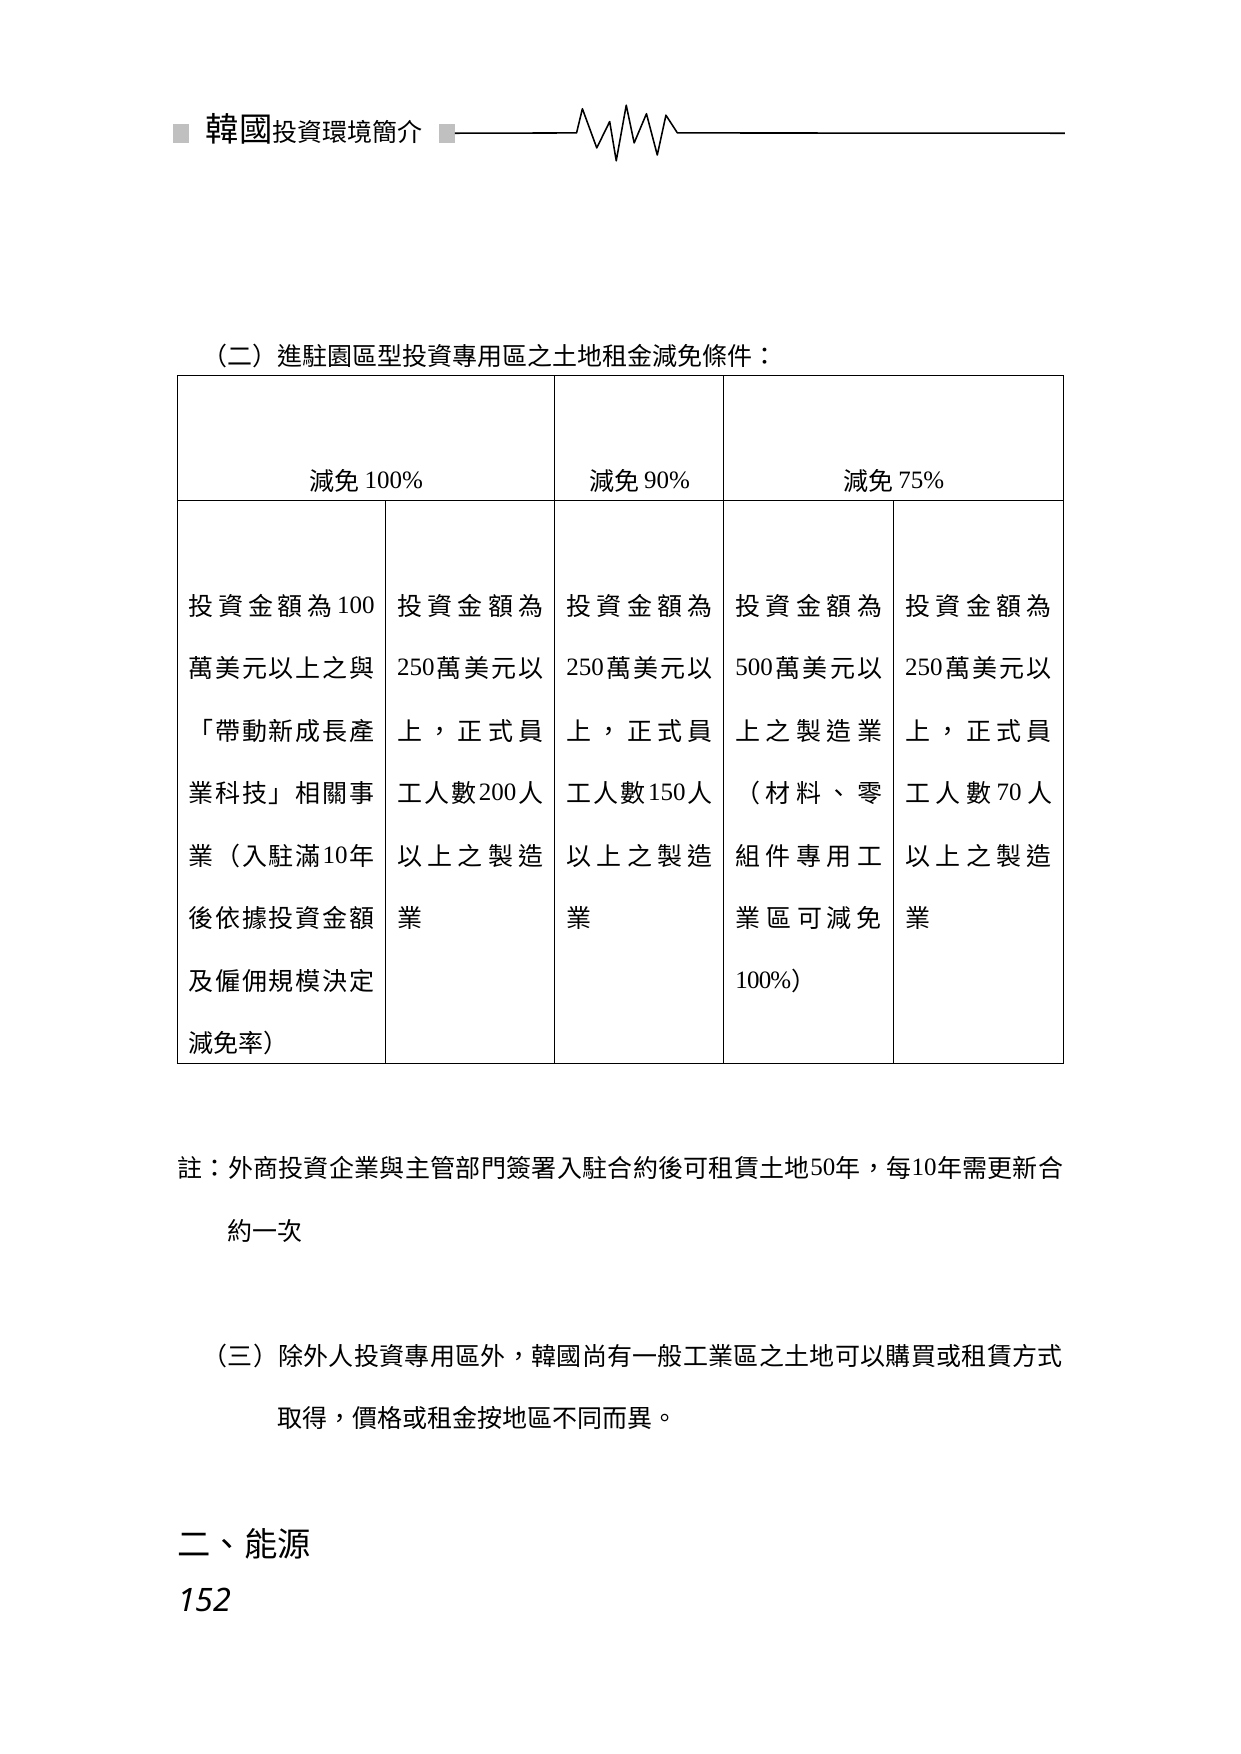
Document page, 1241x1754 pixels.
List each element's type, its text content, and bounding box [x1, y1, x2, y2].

table_header 減免90% [555, 376, 723, 500]
table_cell 投資金額為500萬美元以上之製造業（材料、零組件專用工業區可減免100%） [724, 501, 893, 1063]
text （三）除外人投資專用區外，韓國尚有一般工業區之土地可以購買或租賃方式取得，價格或租金按地區不同而異。 [202, 1313, 1063, 1438]
text （二）進駐園區型投資專用區之土地租金減免條件： [202, 313, 1063, 375]
text 註：外商投資企業與主管部門簽署入駐合約後可租賃土地50年，每10年需更新合約一次 [177, 1125, 1063, 1250]
table_header 減免75% [724, 376, 1063, 500]
table_cell 投資金額為250萬美元以上，正式員工人數150人以上之製造業 [555, 501, 723, 1063]
table_cell 投資金額為100萬美元以上之與「帶動新成長產業科技」相關事業（入駐滿10年後依據投資金額及僱佣規模決定減免率） [178, 501, 385, 1063]
table_cell 投資金額為250萬美元以上，正式員工人數200人以上之製造業 [386, 501, 554, 1063]
table_header 減免100% [178, 376, 554, 500]
table_cell 投資金額為250萬美元以上，正式員工人數70人以上之製造業 [894, 501, 1063, 1063]
text 二、能源 [177, 1500, 1063, 1563]
